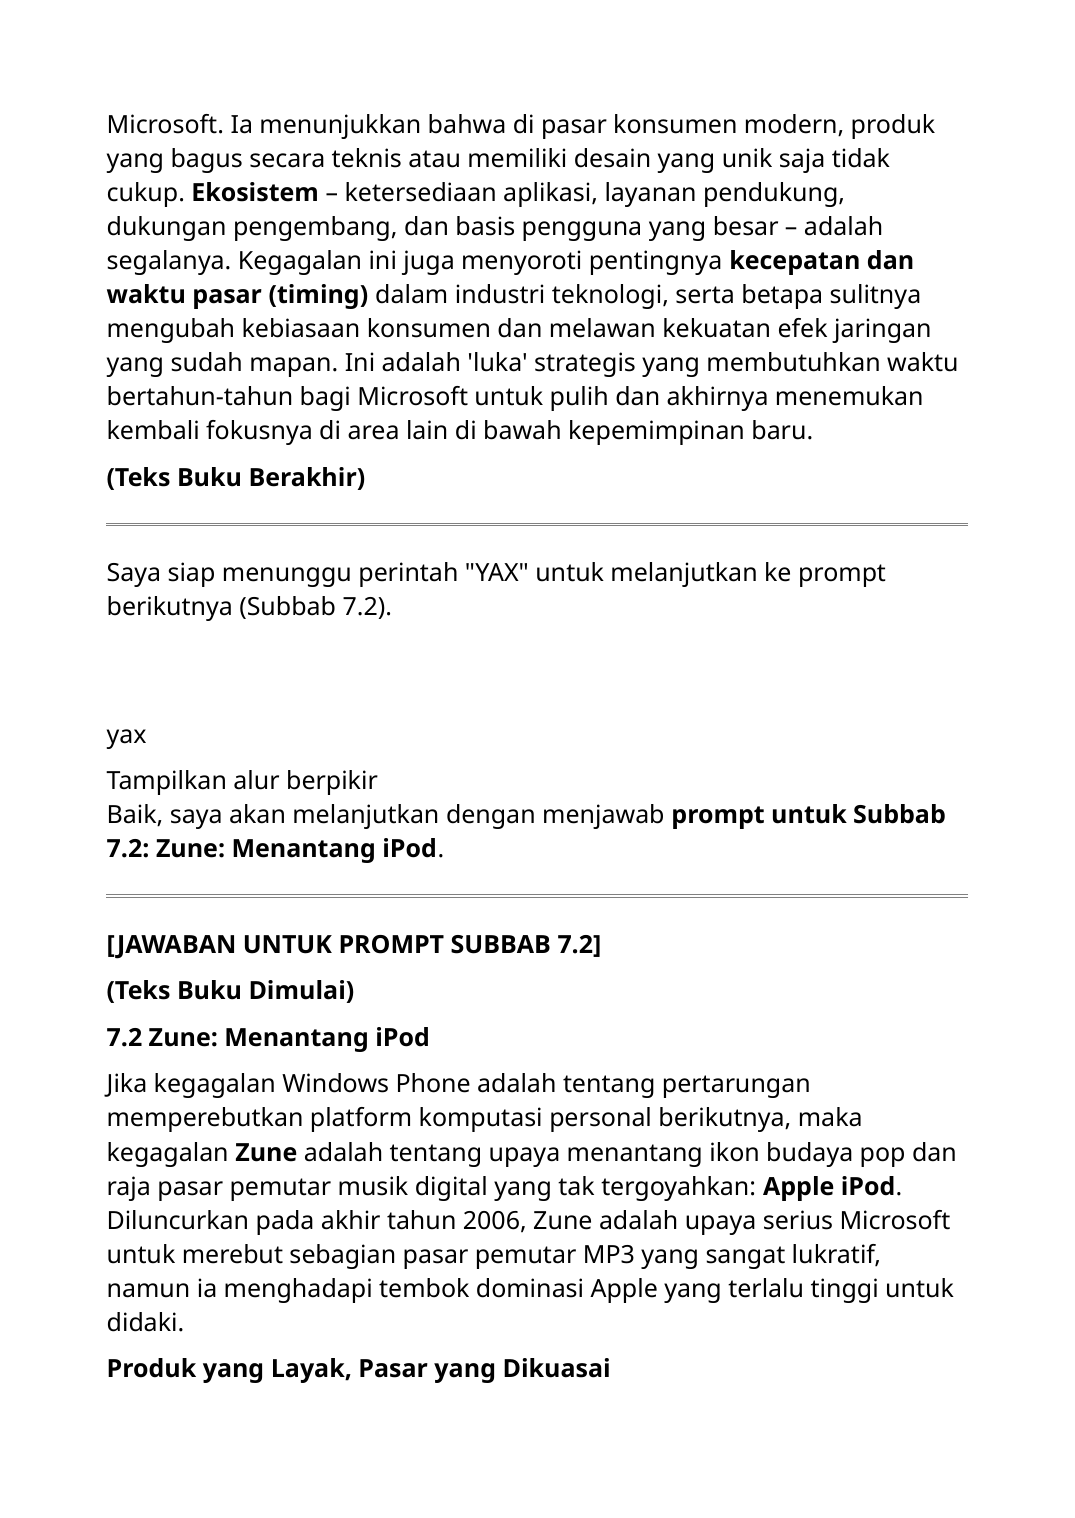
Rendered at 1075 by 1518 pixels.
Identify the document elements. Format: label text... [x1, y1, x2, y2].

text Produk yang Layak, Pasar yang Dikuasai [106, 1351, 968, 1385]
text yax [106, 716, 968, 750]
text Saya siap menunggu perintah "YAX" untuk melanjutkan ke prompt berikutnya (Subbab 7.2). [106, 555, 968, 623]
text (Teks Buku Dimulai) [106, 973, 968, 1007]
text [JAWABAN UNTUK PROMPT SUBBAB 7.2] [106, 926, 968, 960]
text (Teks Buku Berakhir) [106, 459, 968, 494]
text Tampilkan alur berpikir [106, 763, 968, 797]
text Jika kegagalan Windows Phone adalah tentang pertarungan memperebutkan platform komputasi personal berikutnya, maka kegagalan Zune adalah tentang upaya menantang ikon budaya pop dan raja pasar pemutar musik digital yang tak tergoyahkan: Apple iPod. Diluncurkan pada akhir tahun 2006, Zune adalah upaya serius Microsoft untuk merebut sebagian pasar pemutar MP3 yang sangat lukratif, namun ia menghadapi tembok dominasi Apple yang terlalu tinggi untuk didaki. [106, 1066, 968, 1338]
text Microsoft. Ia menunjukkan bahwa di pasar konsumen modern, produk yang bagus secara teknis atau memiliki desain yang unik saja tidak cukup. Ekosistem – ketersediaan aplikasi, layanan pendukung, dukungan pengembang, dan basis pengguna yang besar – adalah segalanya. Kegagalan ini juga menyoroti pentingnya kecepatan dan waktu pasar (timing) dalam industri teknologi, serta betapa sulitnya mengubah kebiasaan konsumen dan melawan kekuatan efek jaringan yang sudah mapan. Ini adalah 'luka' strategis yang membutuhkan waktu bertahun-tahun bagi Microsoft untuk pulih dan akhirnya menemukan kembali fokusnya di area lain di bawah kepemimpinan baru. [106, 106, 968, 447]
text 7.2 Zune: Menantang iPod [106, 1019, 968, 1053]
text Baik, saya akan melanjutkan dengan menjawab prompt untuk Subbab 7.2: Zune: Menantang iPod. [106, 797, 968, 865]
